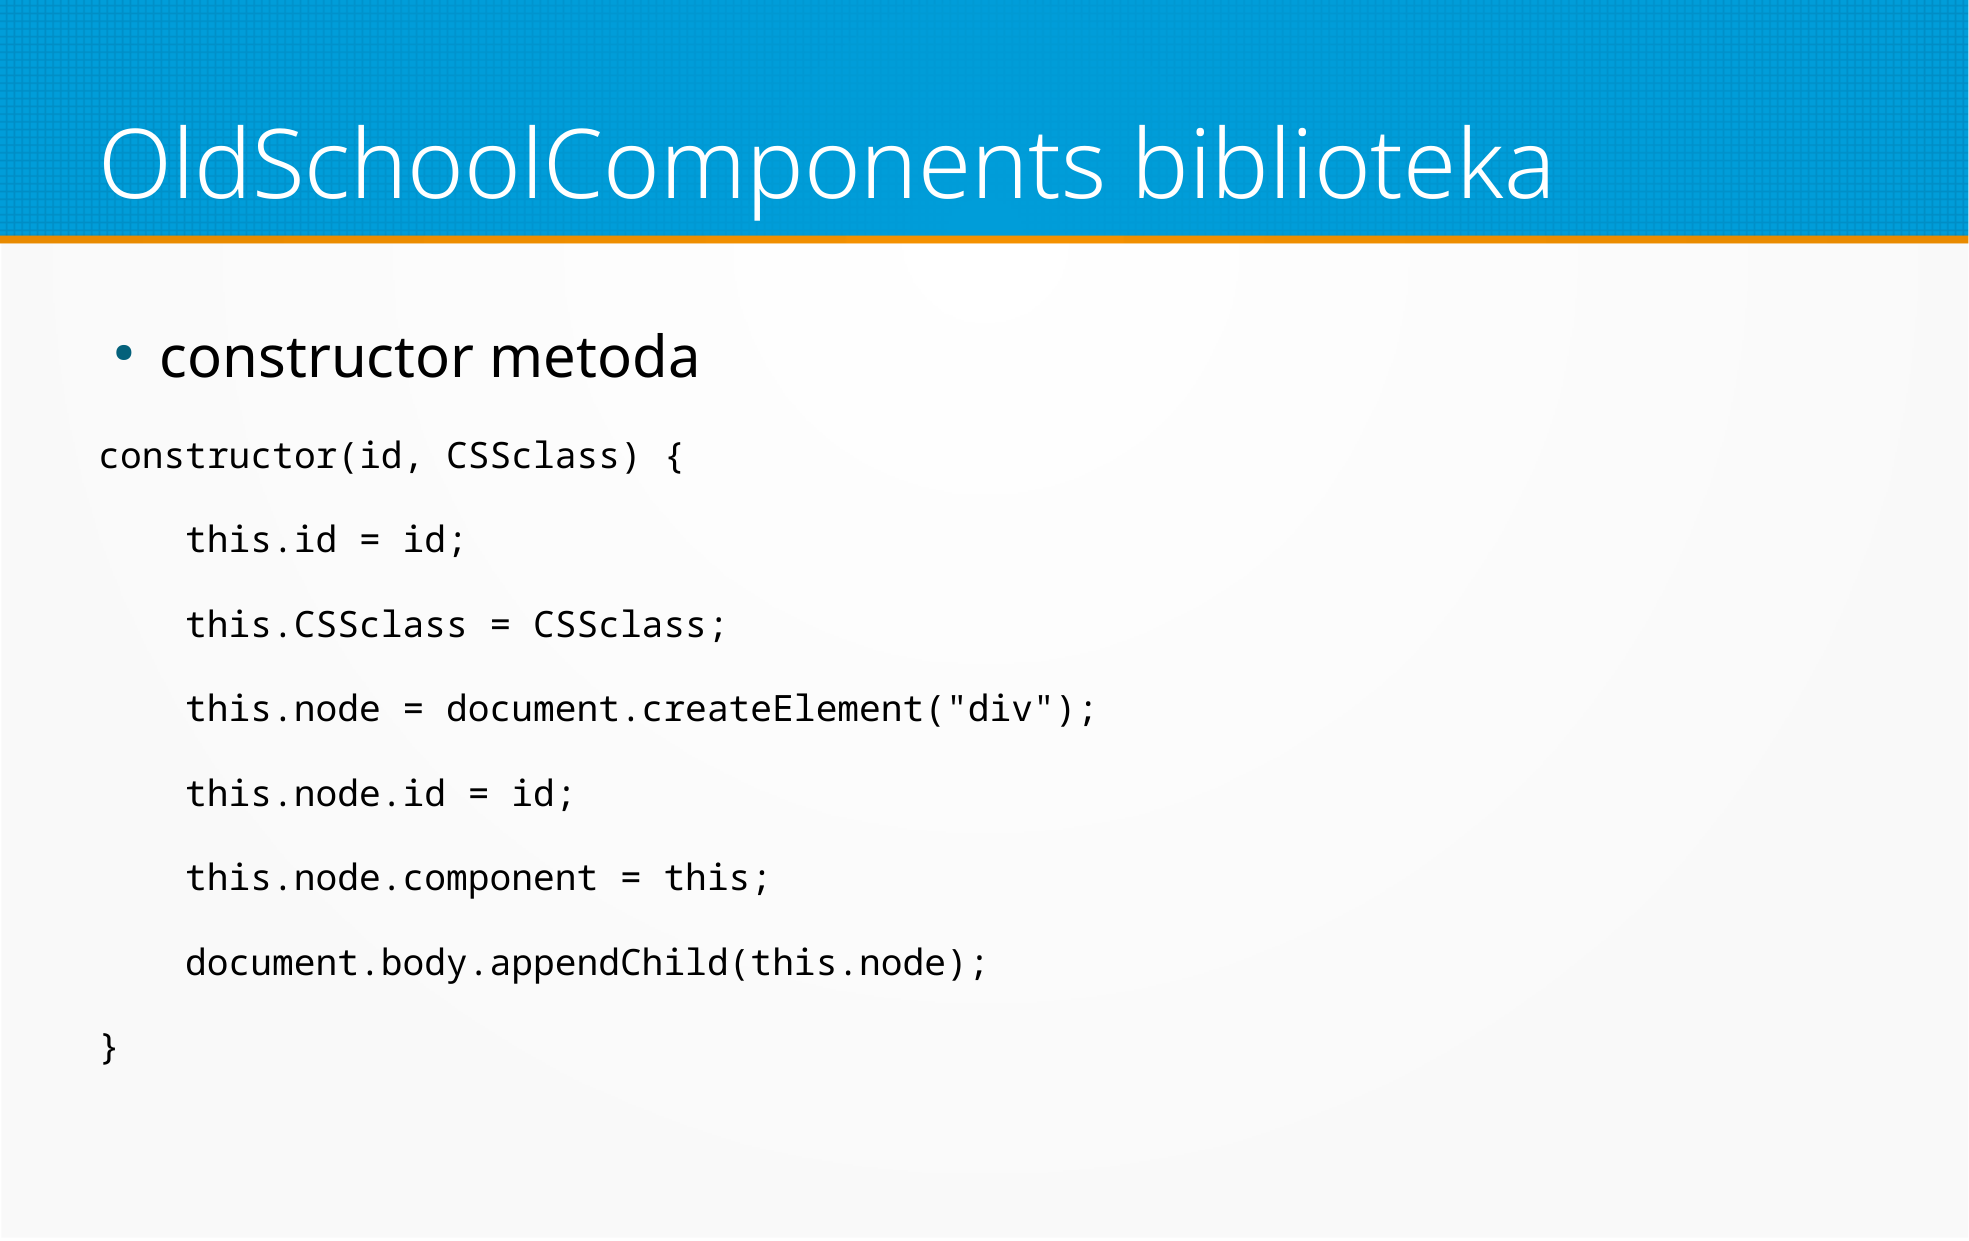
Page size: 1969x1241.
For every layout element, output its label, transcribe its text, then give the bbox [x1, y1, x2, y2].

title OldSchoolComponents biblioteka [98, 19, 1870, 227]
list constructor metoda constructor(id, CSSclass) { this.id = id; this.CSSclass = CSSclass; this.node = document.createElement("div"); this.node.id = id; this.node.component = this; document.body.appendChild(this.node); } [98, 315, 1861, 1081]
picture [0, 236, 1969, 1241]
